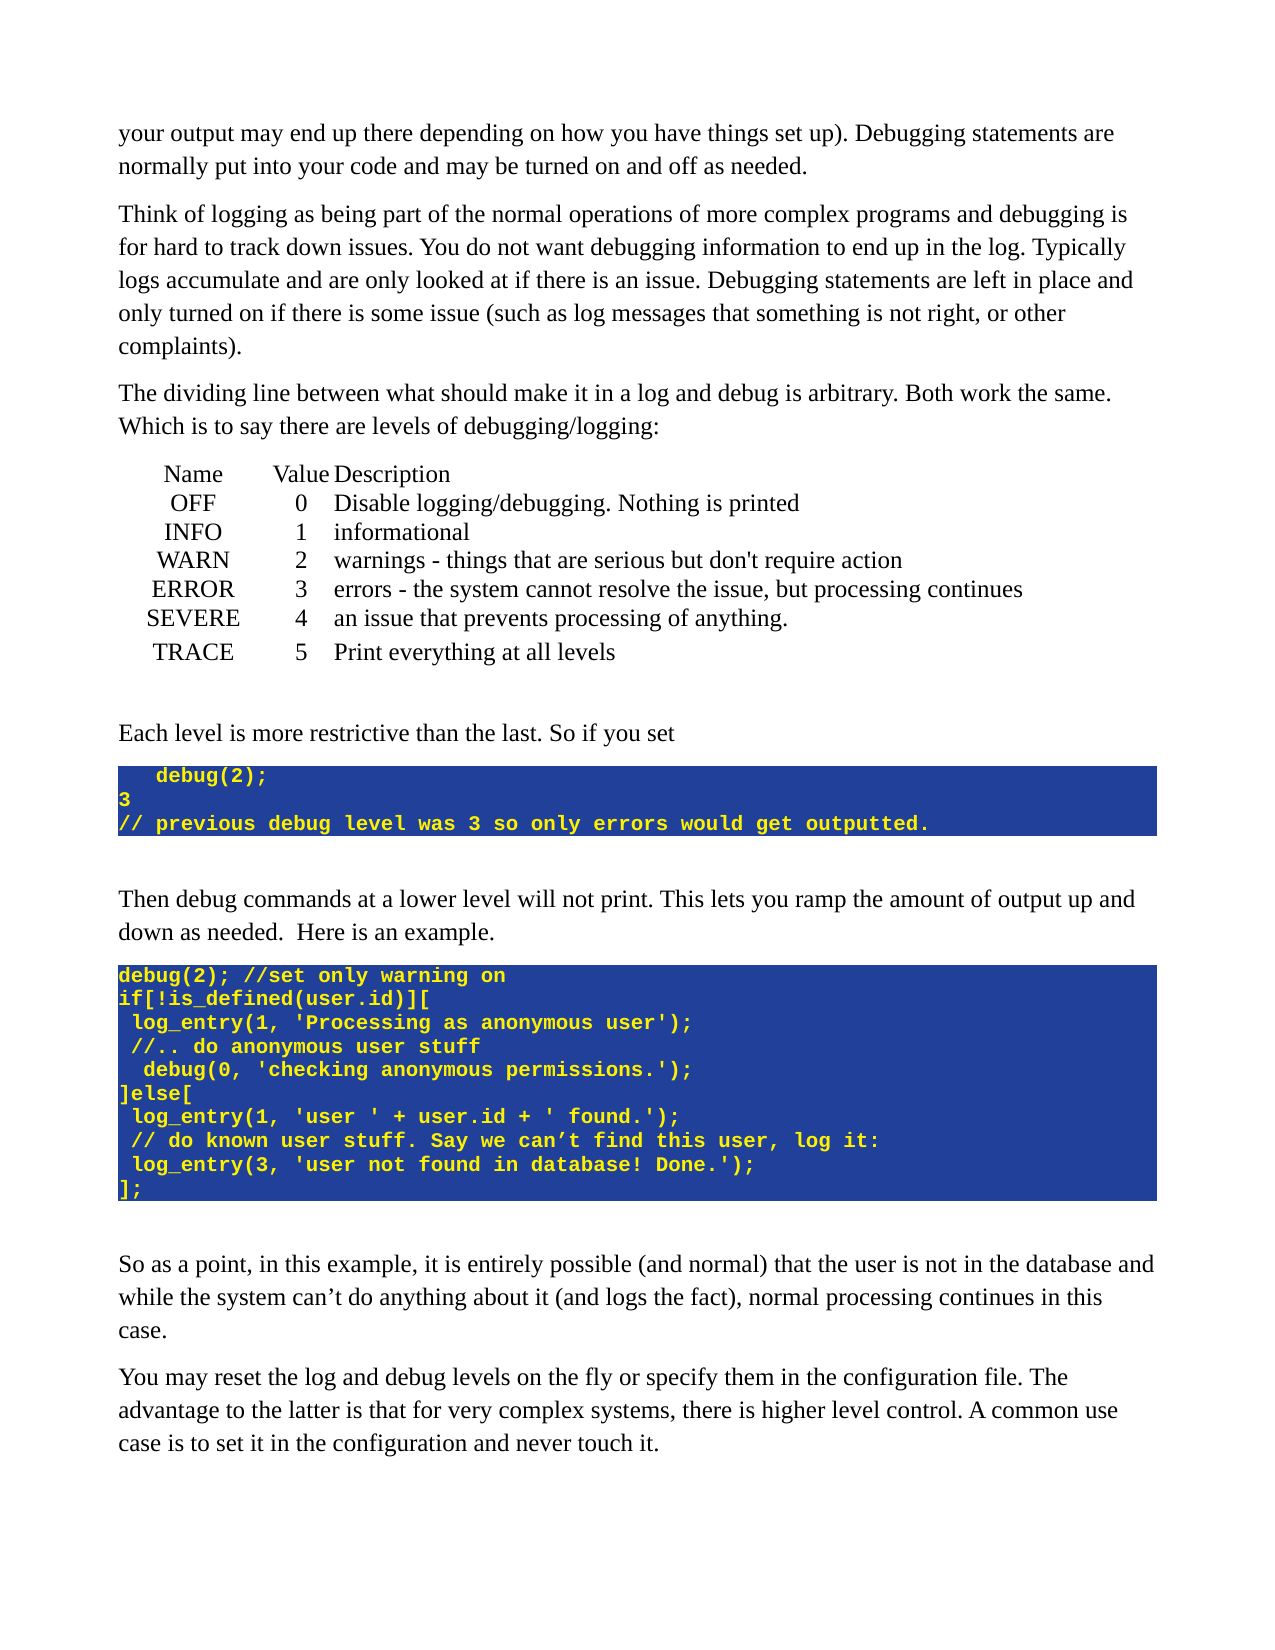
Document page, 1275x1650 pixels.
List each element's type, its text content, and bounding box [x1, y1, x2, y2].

text Each level is more restrictive than the last. So if you set [118, 718, 1157, 747]
text The dividing line between what should make it in a log and debug is arbitrary. Both work the same. Which is to say there are levels of debugging/logging: [118, 378, 1157, 440]
table_header Description [334, 459, 1157, 488]
table_cell warnings - things that are serious but don't require action [334, 545, 1157, 574]
table_cell an issue that prevents processing of anything. [334, 603, 1157, 637]
table_cell Disable logging/debugging. Nothing is printed [334, 488, 1157, 517]
table_cell 2 [268, 545, 334, 574]
text You may reset the log and debug levels on the fly or specify them in the configuration file. The advantage to the latter is that for very complex systems, there is higher level control. A common use case is to set it in the configuration and never touch it. [118, 1362, 1157, 1457]
table_cell ERROR [118, 574, 268, 603]
text // do known user stuff. Say we can’t find this user, log it: [118, 1130, 1157, 1154]
text log_entry(1, 'Processing as anonymous user'); [118, 1012, 1157, 1036]
table_cell TRACE [118, 637, 268, 670]
text Think of logging as being part of the normal operations of more complex programs and debugging is for hard to track down issues. You do not want debugging information to end up in the log. Typically logs accumulate and are only looked at if there is an issue. Debugging statements are left in place and only turned on if there is some issue (such as log messages that something is not right, or other complaints). [118, 199, 1157, 359]
text //.. do anonymous user stuff [118, 1036, 1157, 1059]
table_cell 0 [268, 488, 334, 517]
table_cell 4 [268, 603, 334, 637]
table_cell 1 [268, 517, 334, 545]
table_cell WARN [118, 545, 268, 574]
table_header Name [118, 459, 268, 488]
table_cell INFO [118, 517, 268, 545]
text So as a point, in this example, it is entirely possible (and normal) that the user is not in the database and while the system can’t do anything about it (and logs the fact), normal processing continues in this case. [118, 1249, 1157, 1343]
table_header Value [268, 459, 334, 488]
text Then debug commands at a lower level will not print. This lets you ramp the amount of output up and down as needed. Here is an example. [118, 884, 1157, 946]
text log_entry(3, 'user not found in database! Done.'); [118, 1154, 1157, 1177]
table_cell errors - the system cannot resolve the issue, but processing continues [334, 574, 1157, 603]
text your output may end up there depending on how you have things set up). Debugging statements are normally put into your code and may be turned on and off as needed. [118, 118, 1157, 180]
text log_entry(1, 'user ' + user.id + ' found.'); [118, 1107, 1157, 1130]
table_cell OFF [118, 488, 268, 517]
table_cell informational [334, 517, 1157, 545]
text if[!is_defined(user.id)][ [118, 988, 1157, 1012]
table_cell 3 [268, 574, 334, 603]
text 3 [118, 789, 1157, 813]
table_cell 5 [268, 637, 334, 670]
text debug(2); //set only warning on [118, 965, 1157, 988]
text // previous debug level was 3 so only errors would get outputted. [118, 813, 1157, 836]
text ]; [118, 1177, 1157, 1201]
table_cell SEVERE [118, 603, 268, 637]
table_cell Print everything at all levels [334, 637, 1157, 670]
text debug(0, 'checking anonymous permissions.'); [118, 1059, 1157, 1083]
text ]else[ [118, 1083, 1157, 1107]
text debug(2); [118, 766, 1157, 789]
